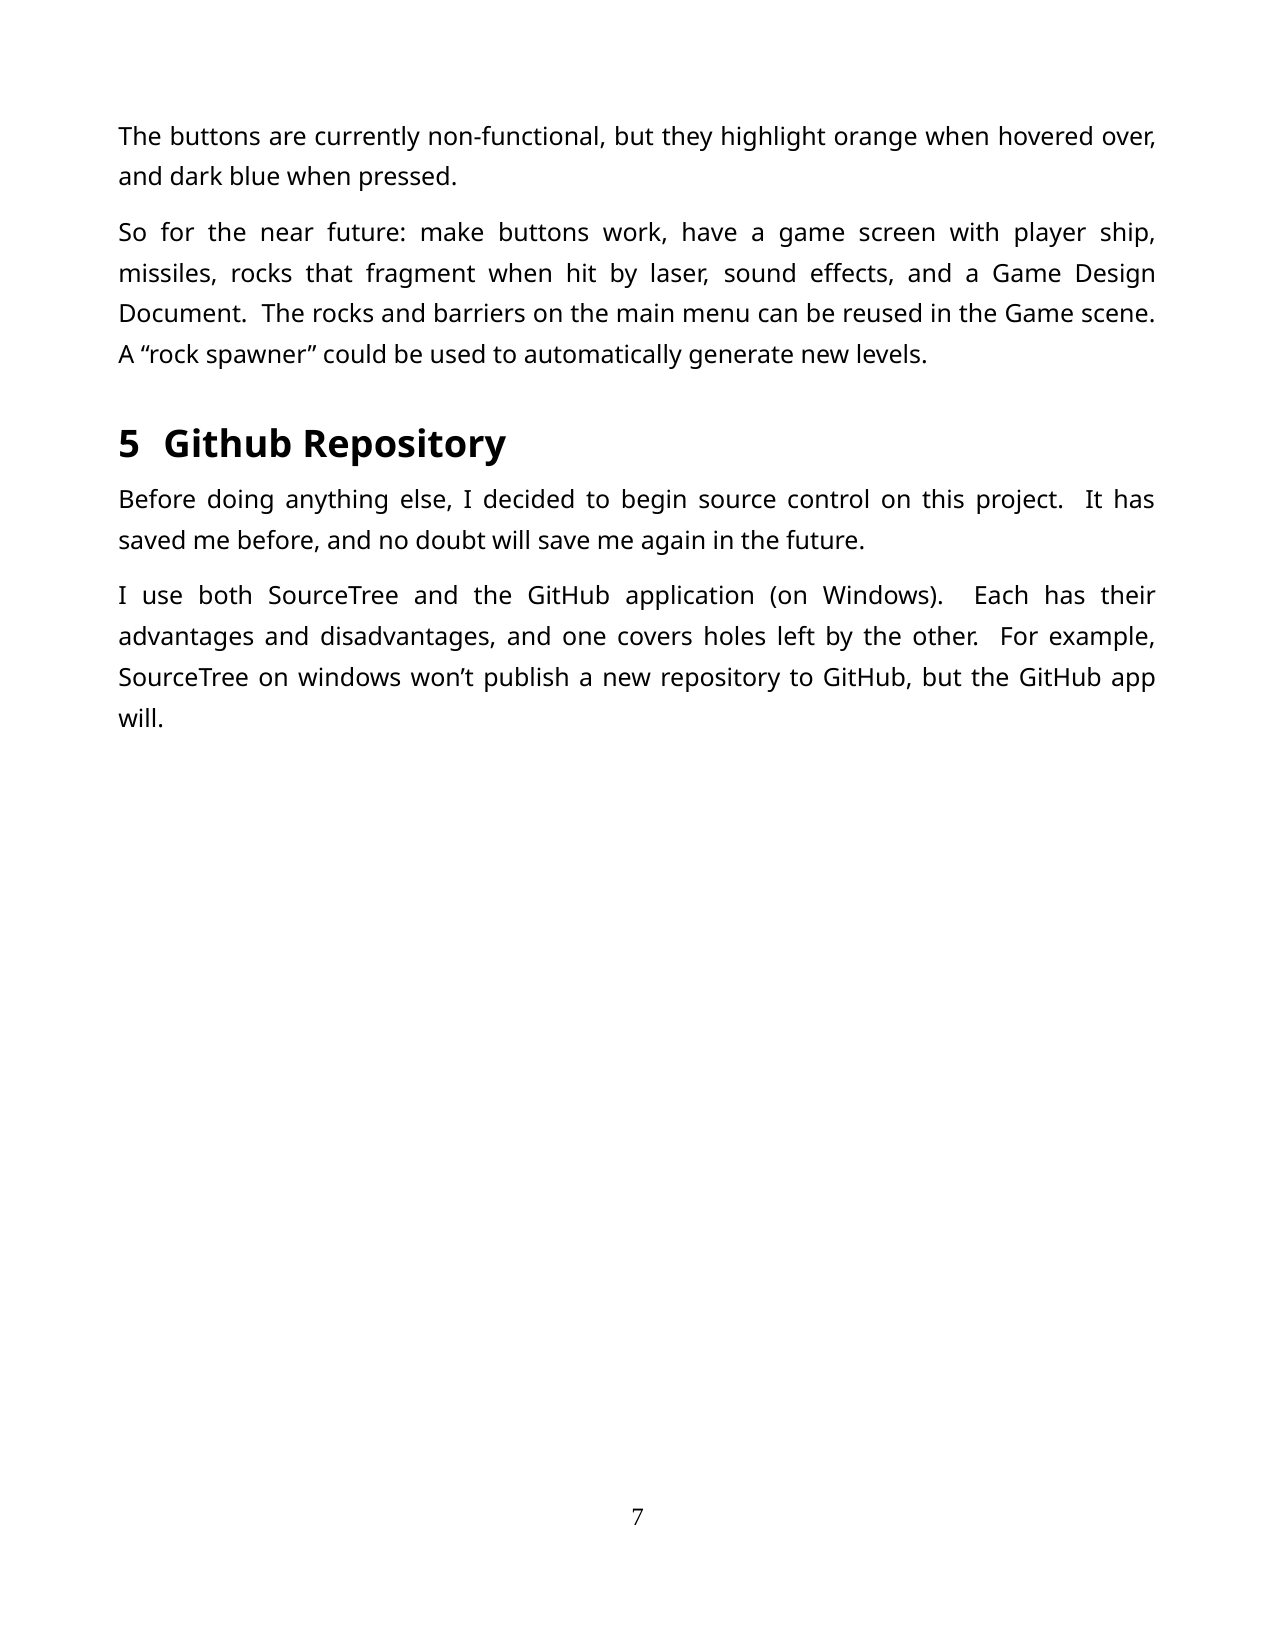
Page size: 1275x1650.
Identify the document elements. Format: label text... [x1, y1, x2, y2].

text The buttons are currently non-functional, but they highlight orange when hovered over, and dark blue when pressed. [118, 118, 1157, 193]
text So for the near future: make buttons work, have a game screen with player ship, missiles, rocks that fragment when hit by laser, sound effects, and a Game Design Document. The rocks and barriers on the main menu can be reused in the Game scene. A “rock spawner” could be used to automatically generate new levels. [118, 214, 1157, 371]
text Before doing anything else, I decided to begin source control on this project. It has saved me before, and no doubt will save me again in the future. [118, 481, 1157, 556]
subtitle Github Repository [118, 417, 1157, 469]
text I use both SourceTree and the GitHub application (on Windows). Each has their advantages and disadvantages, and one covers holes left by the other. For example, SourceTree on windows won’t publish a new repository to GitHub, but the GitHub app will. [118, 578, 1157, 734]
